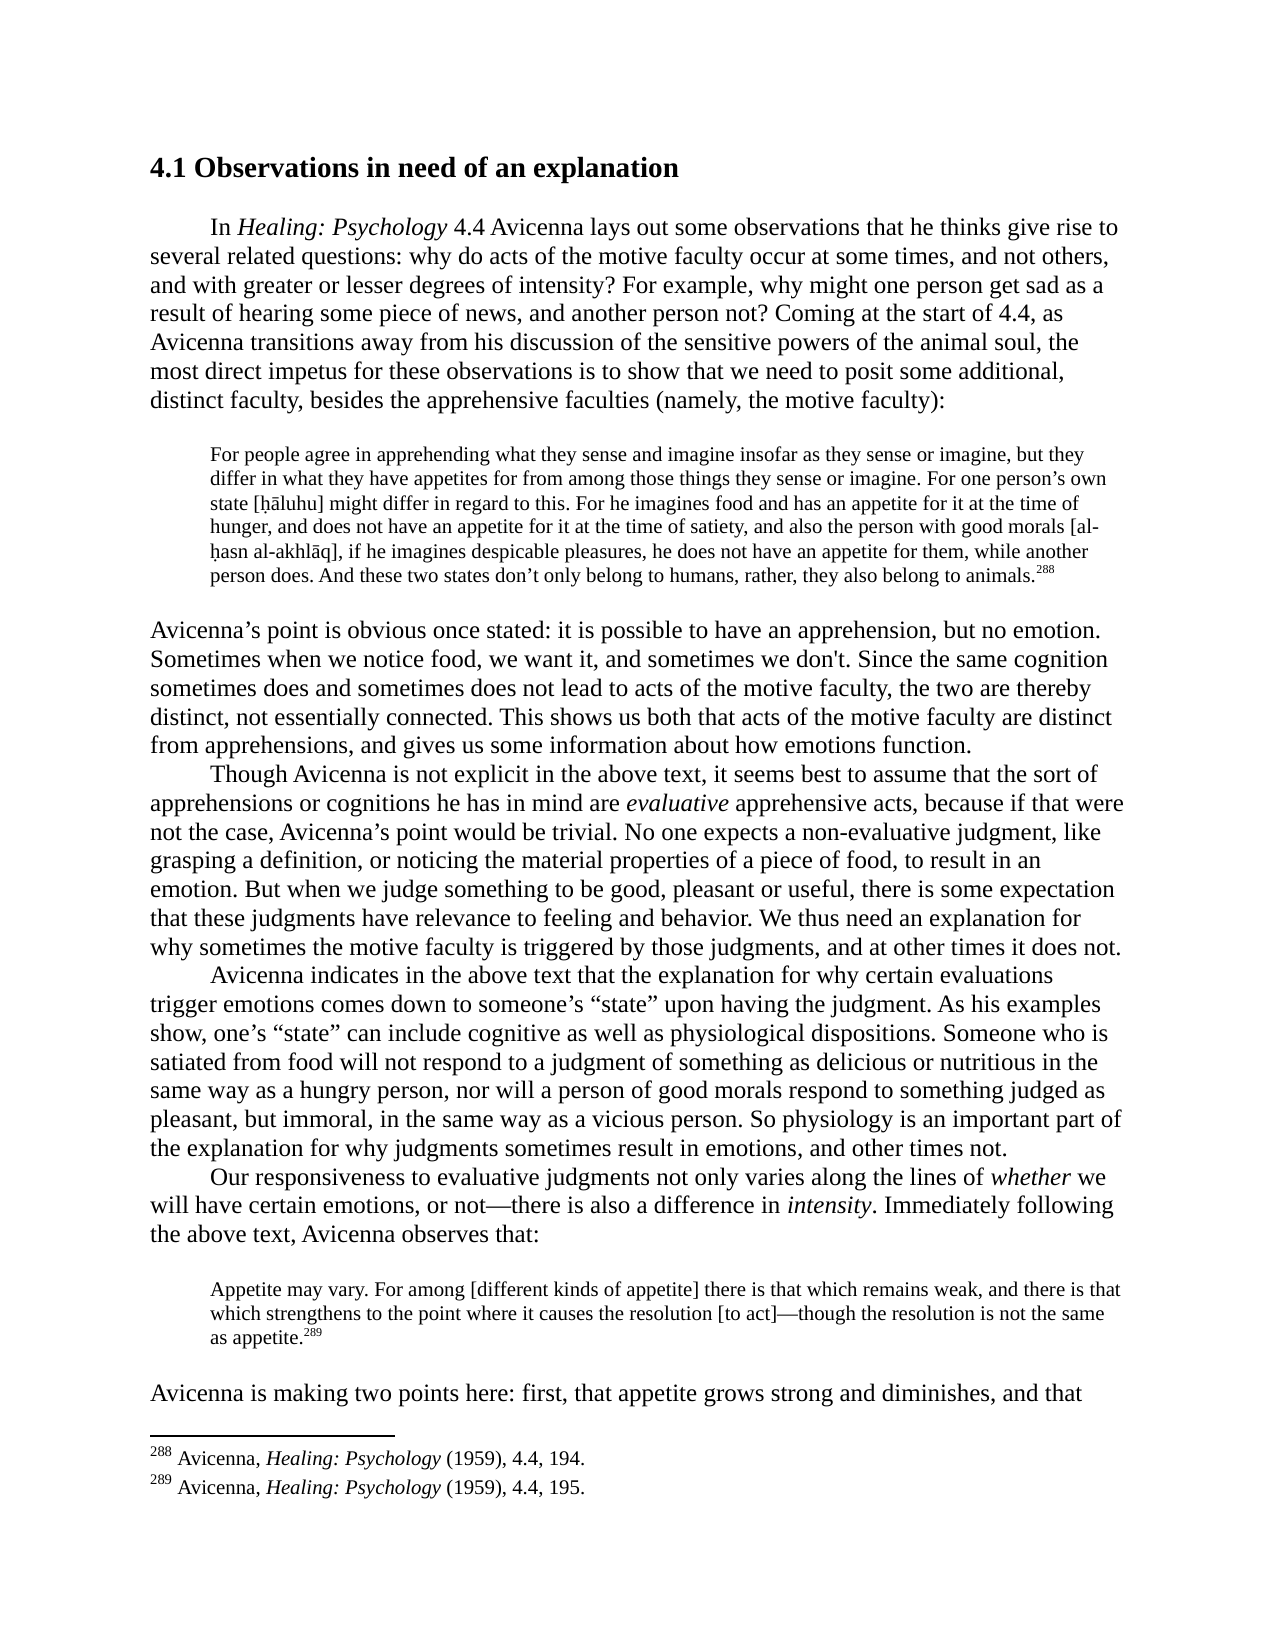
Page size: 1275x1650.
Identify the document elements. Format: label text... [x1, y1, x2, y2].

text Avicenna indicates in the above text that the explanation for why certain evaluations trigger emotions comes down to someone’s “state” upon having the judgment. As his examples show, one’s “state” can include cognitive as well as physiological dispositions. Someone who is satiated from food will not respond to a judgment of something as delicious or nutritious in the same way as a hungry person, nor will a person of good morals respond to something judged as pleasant, but immoral, in the same way as a vicious person. So physiology is an important part of the explanation for why judgments sometimes result in emotions, and other times not. [150, 960, 1125, 1162]
text Though Avicenna is not explicit in the above text, it seems best to assume that the sort of apprehensions or cognitions he has in mind are evaluative apprehensive acts, because if that were not the case, Avicenna’s point would be trivial. No one expects a non-evaluative judgment, like grasping a definition, or noticing the material properties of a piece of food, to result in an emotion. But when we judge something to be good, pleasant or useful, there is some expectation that these judgments have relevance to feeling and behavior. We thus need an explanation for why sometimes the motive faculty is triggered by those judgments, and at other times it does not. [150, 759, 1125, 960]
text Avicenna’s point is obvious once stated: it is possible to have an apprehension, but no emotion. Sometimes when we notice food, we want it, and sometimes we don't. Since the same cognition sometimes does and sometimes does not lead to acts of the motive faculty, the two are thereby distinct, not essentially connected. This shows us both that acts of the motive faculty are distinct from apprehensions, and gives us some information about how emotions function. [150, 615, 1125, 759]
subtitle 4.1 Observations in need of an explanation [150, 150, 1125, 183]
text Our responsiveness to evaluative judgments not only varies along the lines of whether we will have certain emotions, or not—there is also a difference in intensity. Immediately following the above text, Avicenna observes that: [150, 1162, 1125, 1248]
text In Healing: Psychology 4.4 Avicenna lays out some observations that he thinks give rise to several related questions: why do acts of the motive faculty occur at some times, and not others, and with greater or lesser degrees of intensity? For example, why might one person get sad as a result of hearing some piece of news, and another person not? Coming at the start of 4.4, as Avicenna transitions away from his discussion of the sensitive powers of the animal soul, the most direct impetus for these observations is to show that we need to posit some additional, distinct faculty, besides the apprehensive faculties (namely, the motive faculty): [150, 212, 1125, 413]
text Avicenna is making two points here: first, that appetite grows strong and diminishes, and that [150, 1378, 1125, 1406]
text For people agree in apprehending what they sense and imagine insofar as they sense or imagine, but they differ in what they have appetites for from among those things they sense or imagine. For one person’s own state [ḥāluhu] might differ in regard to this. For he imagines food and has an appetite for it at the time of hunger, and does not have an appetite for it at the time of satiety, and also the person with good morals [al-ḥasn al-akhlāq], if he imagines despicable pleasures, he does not have an appetite for them, while another person does. And these two states don’t only belong to humans, rather, they also belong to animals. [210, 442, 1125, 587]
text Avicenna, Healing: Psychology (1959), 4.4, 195. [150, 1471, 1125, 1500]
text Appetite may vary. For among [different kinds of appetite] there is that which remains weak, and there is that which strengthens to the point where it causes the resolution [to act]—though the resolution is not the same as appetite. [210, 1277, 1125, 1349]
text Avicenna, Healing: Psychology (1959), 4.4, 194. [150, 1442, 1125, 1471]
